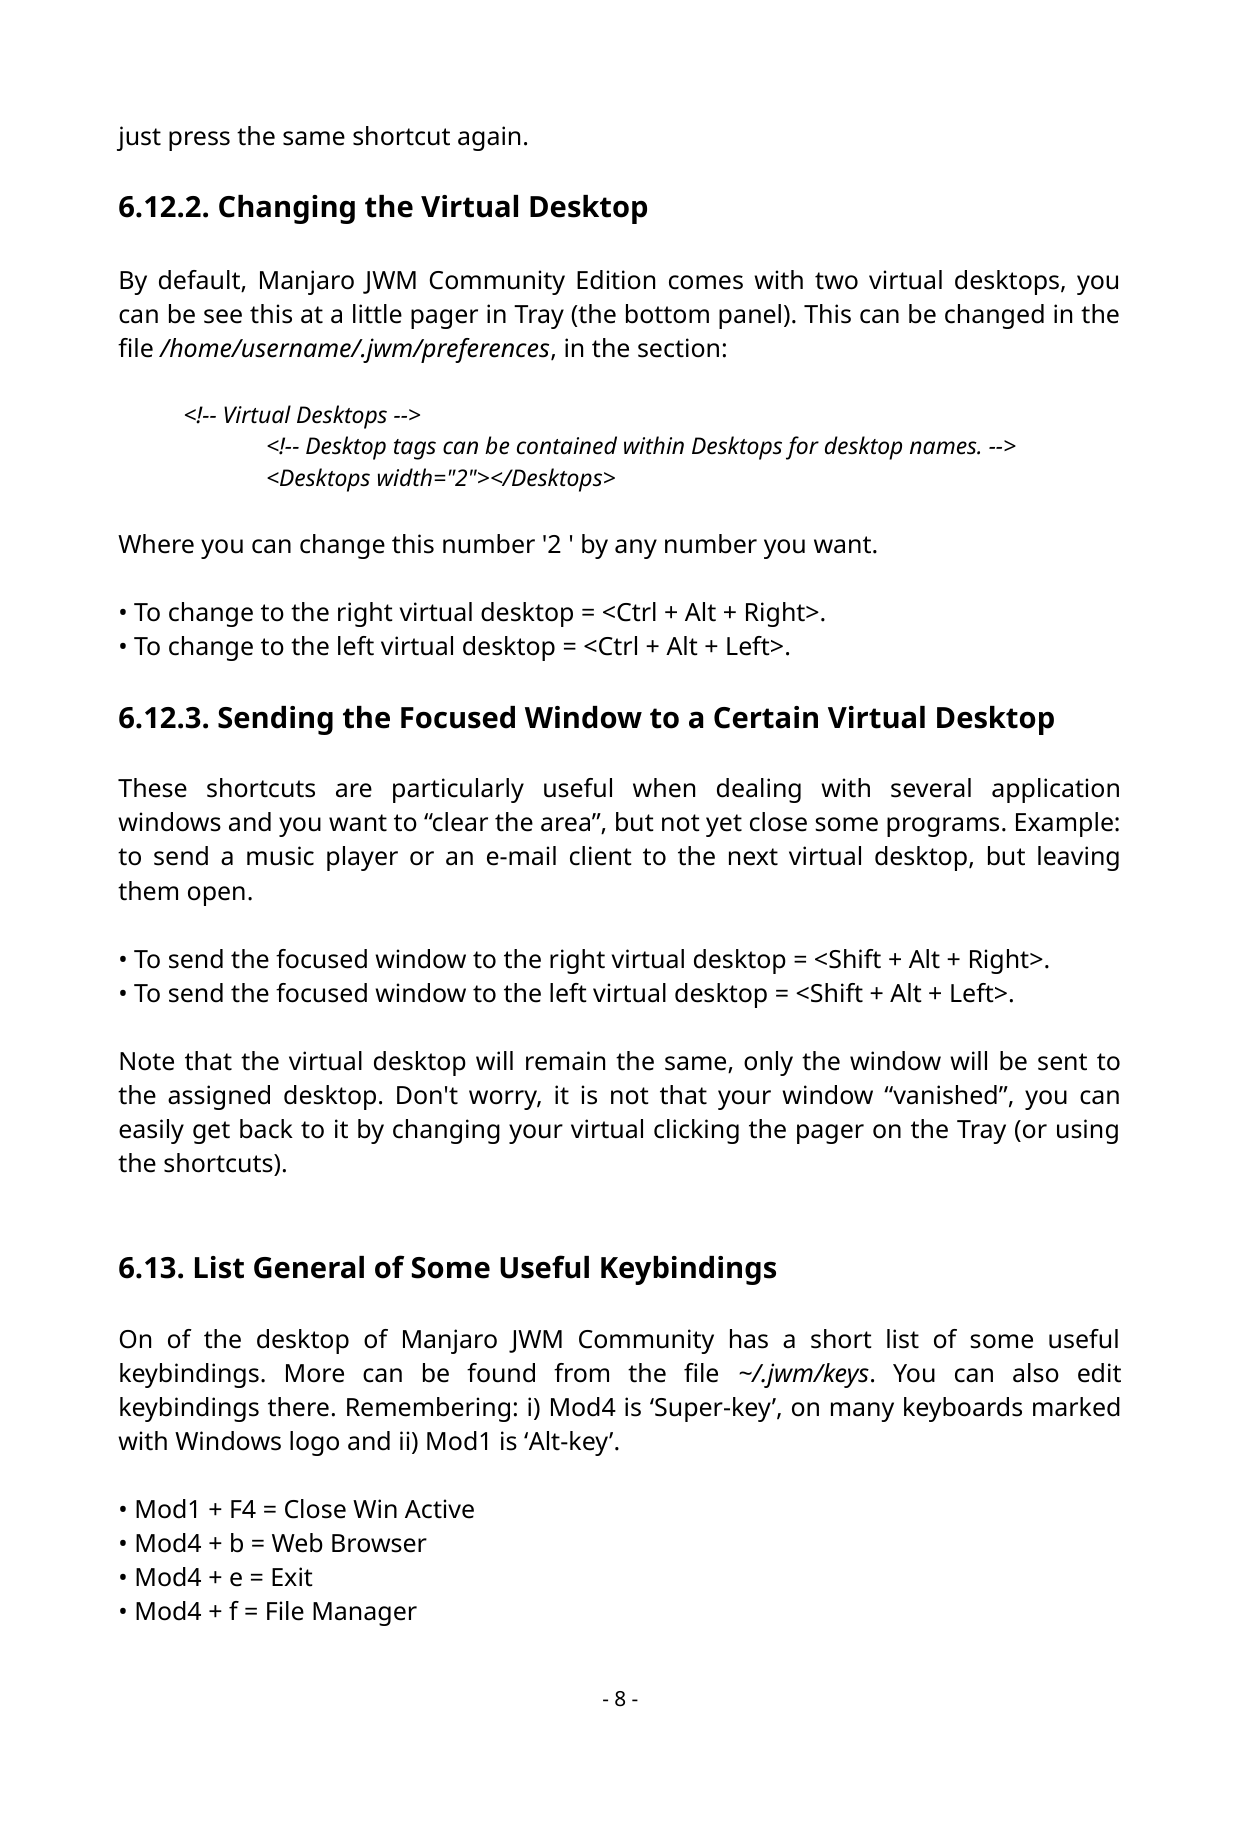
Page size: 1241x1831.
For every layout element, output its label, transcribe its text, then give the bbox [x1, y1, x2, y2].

text • Mod4 + e = Exit [118, 1560, 1122, 1594]
text • To change to the left virtual desktop = <Ctrl + Alt + Left>. [118, 629, 1122, 663]
text • Mod4 + f = File Manager [118, 1594, 1122, 1628]
subtitle 6.12.2. Changing the Virtual Desktop [118, 186, 1122, 226]
text Where you can change this number '2 ' by any number you want. [118, 527, 1122, 561]
text • Mod4 + b = Web Browser [118, 1526, 1122, 1560]
text <!-- Virtual Desktops --> [177, 399, 1122, 430]
text By default, Manjaro JWM Community Edition comes with two virtual desktops, you can be see this at a little pager in Tray (the bottom panel). This can be changed in the file /home/username/.jwm/preferences, in the section: [118, 263, 1122, 365]
text • Mod1 + F4 = Close Win Active [118, 1492, 1122, 1526]
text <Desktops width="2"></Desktops> [177, 462, 1122, 493]
text • To change to the right virtual desktop = <Ctrl + Alt + Right>. [118, 595, 1122, 629]
text just press the same shortcut again. [118, 118, 1122, 152]
text These shortcuts are particularly useful when dealing with several application windows and you want to “clear the area”, but not yet close some programs. Example: to send a music player or an e-mail client to the next virtual desktop, but leaving them open. [118, 771, 1122, 907]
text Note that the virtual desktop will remain the same, only the window will be sent to the assigned desktop. Don't worry, it is not that your window “vanished”, you can easily get back to it by changing your virtual clicking the pager on the Tray (or using the shortcuts). [118, 1043, 1122, 1180]
text • To send the focused window to the left virtual desktop = <Shift + Alt + Left>. [118, 975, 1122, 1009]
text <!-- Desktop tags can be contained within Desktops for desktop names. --> [177, 430, 1122, 462]
subtitle 6.13. List General of Some Useful Keybindings [118, 1248, 1122, 1287]
subtitle 6.12.3. Sending the Focused Window to a Certain Virtual Desktop [118, 697, 1122, 737]
text On of the desktop of Manjaro JWM Community has a short list of some useful keybindings. More can be found from the file ~/.jwm/keys. You can also edit keybindings there. Remembering: i) Mod4 is ‘Super-key’, on many keyboards marked with Windows logo and ii) Mod1 is ‘Alt-key’. [118, 1322, 1122, 1458]
text • To send the focused window to the right virtual desktop = <Shift + Alt + Right>. [118, 941, 1122, 975]
